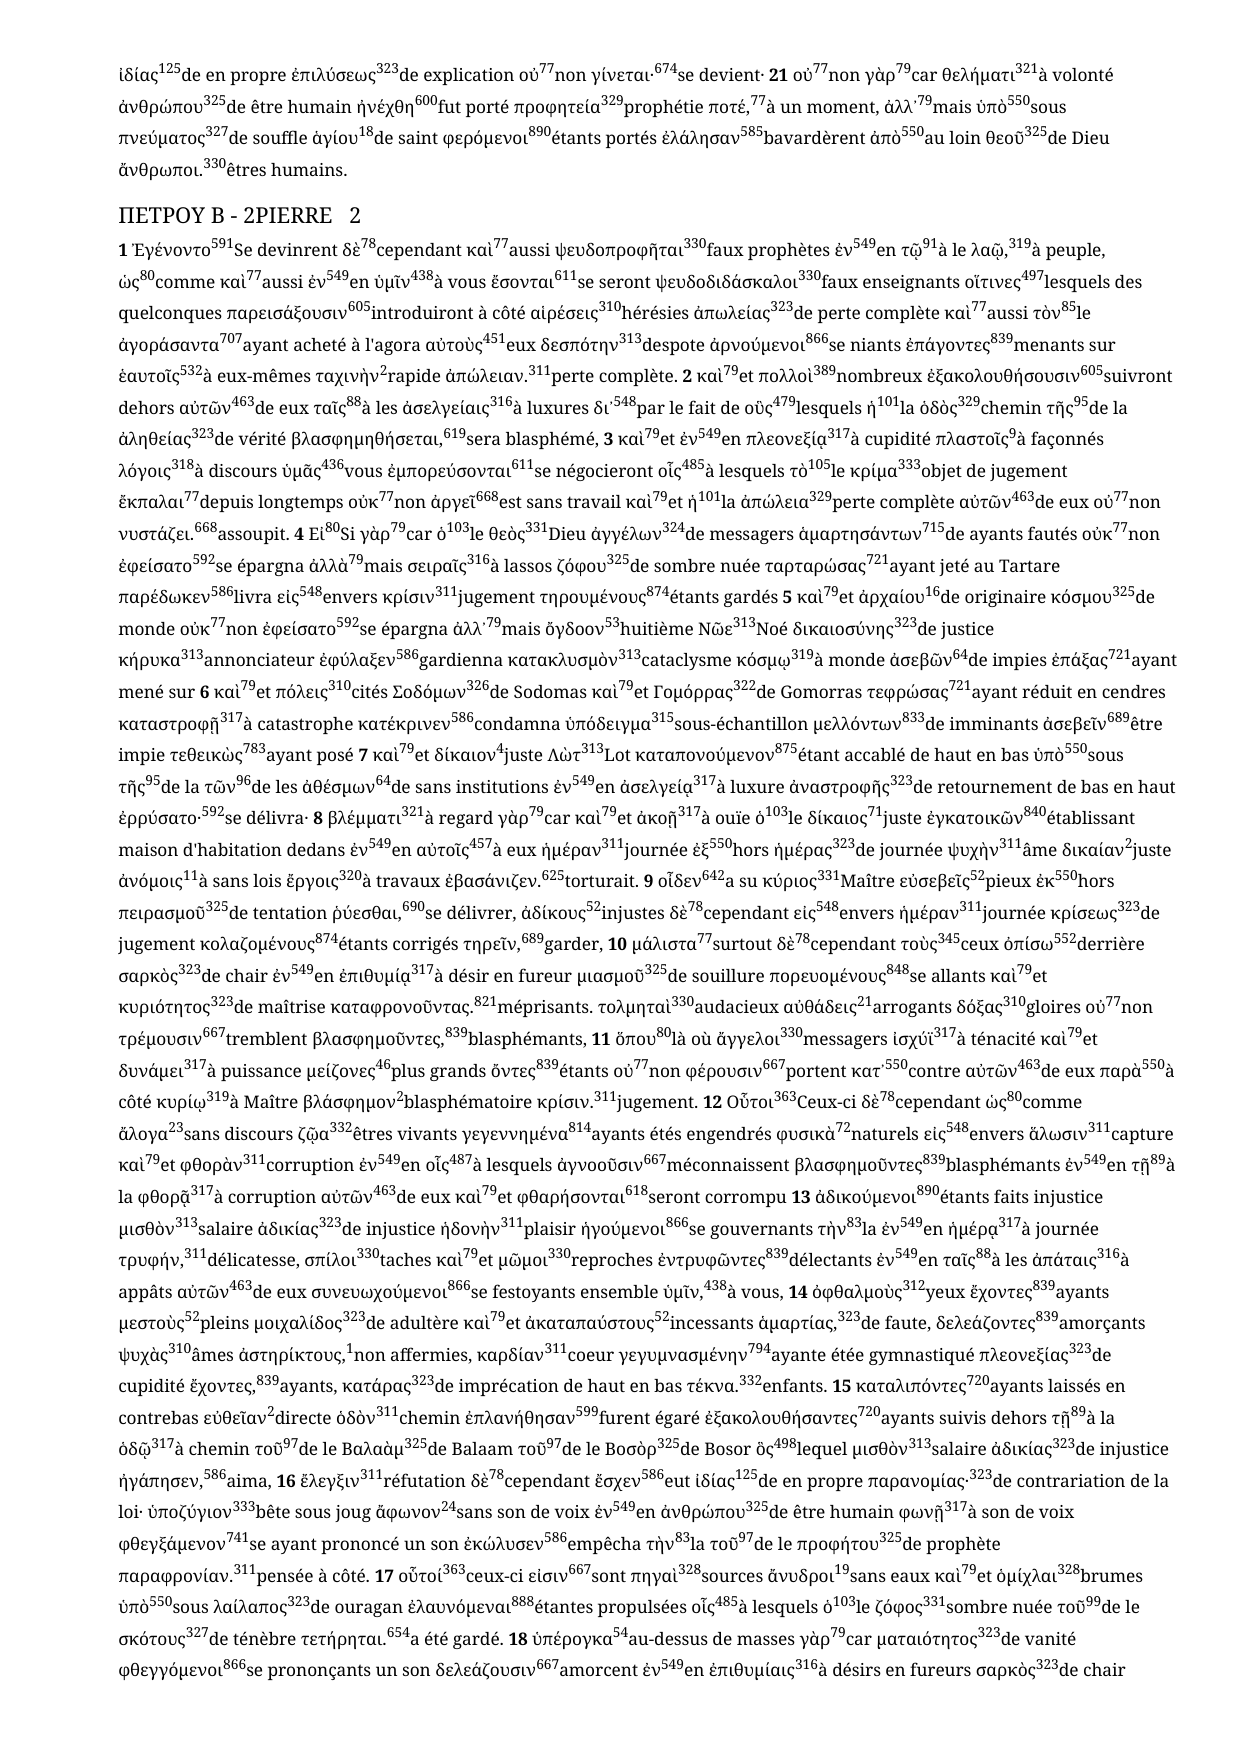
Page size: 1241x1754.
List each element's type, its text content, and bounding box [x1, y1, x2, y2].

text ΠΕΤΡΟΥ Β - 2PIERRE 2 [118, 200, 1181, 230]
text 1 Ἐγένοντο591Se devinrent δὲ78cependant καὶ77aussi ψευδοπροφῆται330faux prophètes ἐν549en τῷ91à le λαῷ,319à peuple, ὡς80comme καὶ77aussi ἐν549en ὑμῖν438à vous ἔσονται611se seront ψευδοδιδάσκαλοι330faux enseignants οἵτινες497lesquels des quelconques παρεισάξουσιν605introduiront à côté αἱρέσεις310hérésies ἀπωλείας323de perte complète καὶ77aussi τὸν85le ἀγοράσαντα707ayant acheté à l'agora αὐτοὺς451eux δεσπότην313despote ἀρνούμενοι866se niants ἐπάγοντες839menants sur ἑαυτοῖς532à eux-mêmes ταχινὴν2rapide ἀπώλειαν.311perte complète. 2 καὶ79et πολλοὶ389nombreux ἐξακολουθήσουσιν605suivront dehors αὐτῶν463de eux ταῖς88à les ἀσελγείαις316à luxures δι᾽548par le fait de οὓς479lesquels ἡ101la ὁδὸς329chemin τῆς95de la ἀληθείας323de vérité βλασφημηθήσεται,619sera blasphémé, 3 καὶ79et ἐν549en πλεονεξίᾳ317à cupidité πλαστοῖς9à façonnés λόγοις318à discours ὑμᾶς436vous ἐμπορεύσονται611se négocieront οἷς485à lesquels τὸ105le κρίμα333objet de jugement ἔκπαλαι77depuis longtemps οὐκ77non ἀργεῖ668est sans travail καὶ79et ἡ101la ἀπώλεια329perte complète αὐτῶν463de eux οὐ77non νυστάζει.668assoupit. 4 Εἰ80Si γὰρ79car ὁ103le θεὸς331Dieu ἀγγέλων324de messagers ἁμαρτησάντων715de ayants fautés οὐκ77non ἐφείσατο592se épargna ἀλλὰ79mais σειραῖς316à lassos ζόφου325de sombre nuée ταρταρώσας721ayant jeté au Tartare παρέδωκεν586livra εἰς548envers κρίσιν311jugement τηρουμένους874étants gardés 5 καὶ79et ἀρχαίου16de originaire κόσμου325de monde οὐκ77non ἐφείσατο592se épargna ἀλλ᾽79mais ὄγδοον53huitième Νῶε313Noé δικαιοσύνης323de justice κήρυκα313annonciateur ἐφύλαξεν586gardienna κατακλυσμὸν313cataclysme κόσμῳ319à monde ἀσεβῶν64de impies ἐπάξας721ayant mené sur 6 καὶ79et πόλεις310cités Σοδόμων326de Sodomas καὶ79et Γομόρρας322de Gomorras τεφρώσας721ayant réduit en cendres καταστροφῇ317à catastrophe κατέκρινεν586condamna ὑπόδειγμα315sous-échantillon μελλόντων833de imminants ἀσεβεῖν689être impie τεθεικὼς783ayant posé 7 καὶ79et δίκαιον4juste Λὼτ313Lot καταπονούμενον875étant accablé de haut en bas ὑπὸ550sous τῆς95de la τῶν96de les ἀθέσμων64de sans institutions ἐν549en ἀσελγείᾳ317à luxure ἀναστροφῆς323de retournement de bas en haut ἐρρύσατο·592se délivra· 8 βλέμματι321à regard γὰρ79car καὶ79et ἀκοῇ317à ouïe ὁ103le δίκαιος71juste ἐγκατοικῶν840établissant maison d'habitation dedans ἐν549en αὐτοῖς457à eux ἡμέραν311journée ἐξ550hors ἡμέρας323de journée ψυχὴν311âme δικαίαν2juste ἀνόμοις11à sans lois ἔργοις320à travaux ἐβασάνιζεν.625torturait. 9 οἶδεν642a su κύριος331Maître εὐσεβεῖς52pieux ἐκ550hors πειρασμοῦ325de tentation ῥύεσθαι,690se délivrer, ἀδίκους52injustes δὲ78cependant εἰς548envers ἡμέραν311journée κρίσεως323de jugement κολαζομένους874étants corrigés τηρεῖν,689garder, 10 μάλιστα77surtout δὲ78cependant τοὺς345ceux ὀπίσω552derrière σαρκὸς323de chair ἐν549en ἐπιθυμίᾳ317à désir en fureur μιασμοῦ325de souillure πορευομένους848se allants καὶ79et κυριότητος323de maîtrise καταφρονοῦντας.821méprisants. τολμηταὶ330audacieux αὐθάδεις21arrogants δόξας310gloires οὐ77non τρέμουσιν667tremblent βλασφημοῦντες,839blasphémants, 11 ὅπου80là où ἄγγελοι330messagers ἰσχύϊ317à ténacité καὶ79et δυνάμει317à puissance μείζονες46plus grands ὄντες839étants οὐ77non φέρουσιν667portent κατ᾽550contre αὐτῶν463de eux παρὰ550à côté κυρίῳ319à Maître βλάσφημον2blasphématoire κρίσιν.311jugement. 12 Οὗτοι363Ceux-ci δὲ78cependant ὡς80comme ἄλογα23sans discours ζῷα332êtres vivants γεγεννημένα814ayants étés engendrés φυσικὰ72naturels εἰς548envers ἅλωσιν311capture καὶ79et φθορὰν311corruption ἐν549en οἷς487à lesquels ἀγνοοῦσιν667méconnaissent βλασφημοῦντες839blasphémants ἐν549en τῇ89à la φθορᾷ317à corruption αὐτῶν463de eux καὶ79et φθαρήσονται618seront corrompu 13 ἀδικούμενοι890étants faits injustice μισθὸν313salaire ἀδικίας323de injustice ἡδονὴν311plaisir ἡγούμενοι866se gouvernants τὴν83la ἐν549en ἡμέρᾳ317à journée τρυφήν,311délicatesse, σπίλοι330taches καὶ79et μῶμοι330reproches ἐντρυφῶντες839délectants ἐν549en ταῖς88à les ἀπάταις316à appâts αὐτῶν463de eux συνευωχούμενοι866se festoyants ensemble ὑμῖν,438à vous, 14 ὀφθαλμοὺς312yeux ἔχοντες839ayants μεστοὺς52pleins μοιχαλίδος323de adultère καὶ79et ἀκαταπαύστους52incessants ἁμαρτίας,323de faute, δελεάζοντες839amorçants ψυχὰς310âmes ἀστηρίκτους,1non affermies, καρδίαν311coeur γεγυμνασμένην794ayante étée gymnastiqué πλεονεξίας323de cupidité ἔχοντες,839ayants, κατάρας323de imprécation de haut en bas τέκνα.332enfants. 15 καταλιπόντες720ayants laissés en contrebas εὐθεῖαν2directe ὁδὸν311chemin ἐπλανήθησαν599furent égaré ἐξακολουθήσαντες720ayants suivis dehors τῇ89à la ὁδῷ317à chemin τοῦ97de le Βαλαὰμ325de Balaam τοῦ97de le Βοσὸρ325de Bosor ὃς498lequel μισθὸν313salaire ἀδικίας323de injustice ἠγάπησεν,586aima, 16 ἔλεγξιν311réfutation δὲ78cependant ἔσχεν586eut ἰδίας125de en propre παρανομίας·323de contrariation de la loi· ὑποζύγιον333bête sous joug ἄφωνον24sans son de voix ἐν549en ἀνθρώπου325de être humain φωνῇ317à son de voix φθεγξάμενον741se ayant prononcé un son ἐκώλυσεν586empêcha τὴν83la τοῦ97de le προφήτου325de prophète παραφρονίαν.311pensée à côté. 17 οὗτοί363ceux-ci εἰσιν667sont πηγαὶ328sources ἄνυδροι19sans eaux καὶ79et ὁμίχλαι328brumes ὑπὸ550sous λαίλαπος323de ouragan ἐλαυνόμεναι888étantes propulsées οἷς485à lesquels ὁ103le ζόφος331sombre nuée τοῦ99de le σκότους327de ténèbre τετήρηται.654a été gardé. 18 ὑπέρογκα54au-dessus de masses γὰρ79car ματαιότητος323de vanité φθεγγόμενοι866se prononçants un son δελεάζουσιν667amorcent ἐν549en ἐπιθυμίαις316à désirs en fureurs σαρκὸς323de chair ἀσελγείαις316à luxures τοὺς345ceux ὀλίγως77courtement ἀποφεύγοντας821fuyants loin τοὺς345ceux ἐν549en πλάνῃ317à égarement ἀναστρεφομένους,874étants tournés de bas en haut, 19 ἐλευθερίαν311liberté αὐτοῖς457à eux ἐπαγγελλόμενοι866se promettants αὐτοὶ468eux δοῦλοι330mâles esclaves ὑπάρχοντες839subsistants τῆς95de la φθορᾶς·323de corruption· ᾧ486à lequel γάρ79car τις390un quelconque ἥττηται,648s'a infériorisé, τούτῳ352à celui-ci δεδούλωται.654a été esclavagé. 20 εἰ80si γὰρ79car ἀποφυγόντες720ayants fuis loin τὰ86les μιάσματα314miasmes τοῦ97de le κόσμου325de monde ἐν549en ἐπιγνώσει317à reconnaissance τοῦ97de le κυρίου325de Maître ἡμῶν423de nous καὶ79et σωτῆρος325de sauveur Ἰησοῦ325de Iésous Χριστοῦ,325de Christ, τούτοις353à ces-ci δὲ78cependant πάλιν77de nouveau ἐμπλακέντες759ayants étés tressés dans ἡττῶνται,647s'ont infériorisé, γέγονεν642a devenu αὐτοῖς457à eux τὰ104les ἔσχατα72derniers χείρονα48pires τῶν98de les πρώτων.66de premiers. 21 κρεῖττον49meilleur γὰρ79car ἦν625était αὐτοῖς457à eux μὴ77ne pas ἐπεγνωκέναι686avoir reconnu τὴν83la ὁδὸν311chemin τῆς95de la δικαιοσύνης323de justice ἢ79ou ἐπιγνοῦσιν712à ayants reconnus ὑποστρέψαι681retourner en arrière ἐκ550hors τῆς95de la παραδοθείσης752de ayante étée livrée αὐτοῖς457à eux ἁγίας14de sainte ἐντολῆς.323de commandement. 22 συμβέβηκεν642a arrivé avec αὐτοῖς457à eux τὸ366ce τῆς95de la ἀληθοῦς14de vrai παροιμίας·323de proverbe· κύων331chien ἐπιστρέψας721ayant retourné au-dessus ἐπὶ548sur τὸ247le ἴδιον117en propre ἐξέραμα,315vomi, καί·79et· ὗς329truie λουσαμένη738se ayante baignée εἰς548envers κυλισμὸν313roulement βορβόρου.325de bourbier. [118, 234, 1181, 1682]
